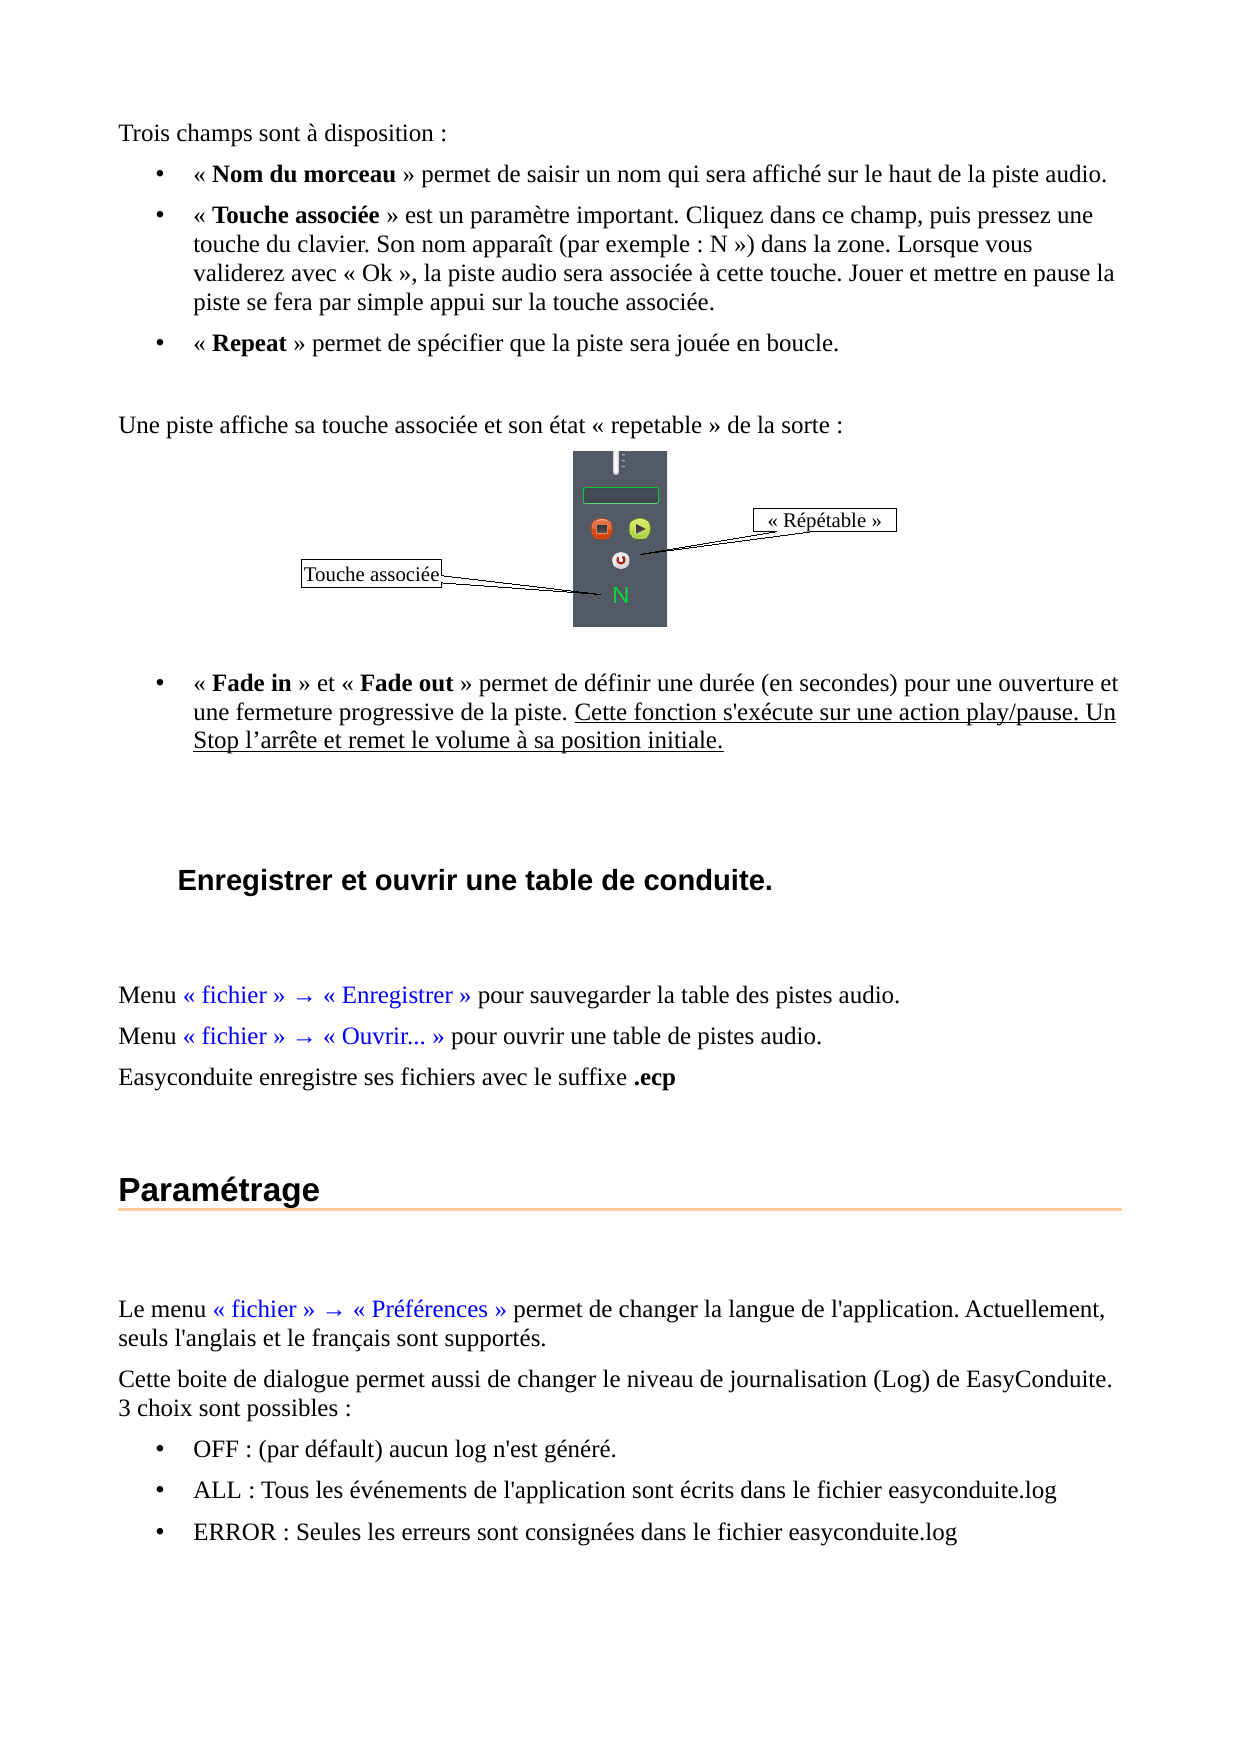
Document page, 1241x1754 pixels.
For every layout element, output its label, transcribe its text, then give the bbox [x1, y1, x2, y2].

text Enregistrer et ouvrir une table de conduite. [177, 863, 1122, 896]
list « Repeat » permet de spécifier que la piste sera jouée en boucle. [156, 328, 1122, 357]
list ALL : Tous les événements de l'application sont écrits dans le fichier easyconduite.log [156, 1475, 1122, 1504]
list « Nom du morceau » permet de saisir un nom qui sera affiché sur le haut de la piste audio. [156, 159, 1122, 188]
text Cette boite de dialogue permet aussi de changer le niveau de journalisation (Log) de EasyConduite. 3 choix sont possibles : [118, 1364, 1122, 1422]
text Le menu « fichier » → « Préférences » permet de changer la langue de l'application. Actuellement, seuls l'anglais et le français sont supportés. [118, 1294, 1122, 1352]
picture [573, 451, 668, 627]
text Une piste affiche sa touche associée et son état « repetable » de la sorte : [118, 411, 1122, 439]
list « Touche associée » est un paramètre important. Cliquez dans ce champ, puis pressez une touche du clavier. Son nom apparaît (par exemple : N ») dans la zone. Lorsque vous validerez avec « Ok », la piste audio sera associée à cette touche. Jouer et mettre en pause la piste se fera par simple appui sur la touche associée. [156, 201, 1122, 316]
list ERROR : Seules les erreurs sont consignées dans le fichier easyconduite.log [156, 1517, 1122, 1545]
text Menu « fichier » → « Ouvrir... » pour ouvrir une table de pistes audio. [118, 1021, 1122, 1050]
list « Fade in » et « Fade out » permet de définir une durée (en secondes) pour une ouverture et une fermeture progressive de la piste. Cette fonction s'exécute sur une action play/pause. Un Stop l’arrête et remet le volume à sa position initiale. [156, 668, 1122, 754]
text Trois champs sont à disposition : [118, 118, 1122, 147]
text Menu « fichier » → « Enregistrer » pour sauvegarder la table des pistes audio. [118, 980, 1122, 1009]
text Easyconduite enregistre ses fichiers avec le suffixe .ecp [118, 1062, 1122, 1091]
list OFF : (par défault) aucun log n'est généré. [156, 1434, 1122, 1463]
text Paramétrage [118, 1170, 1122, 1208]
